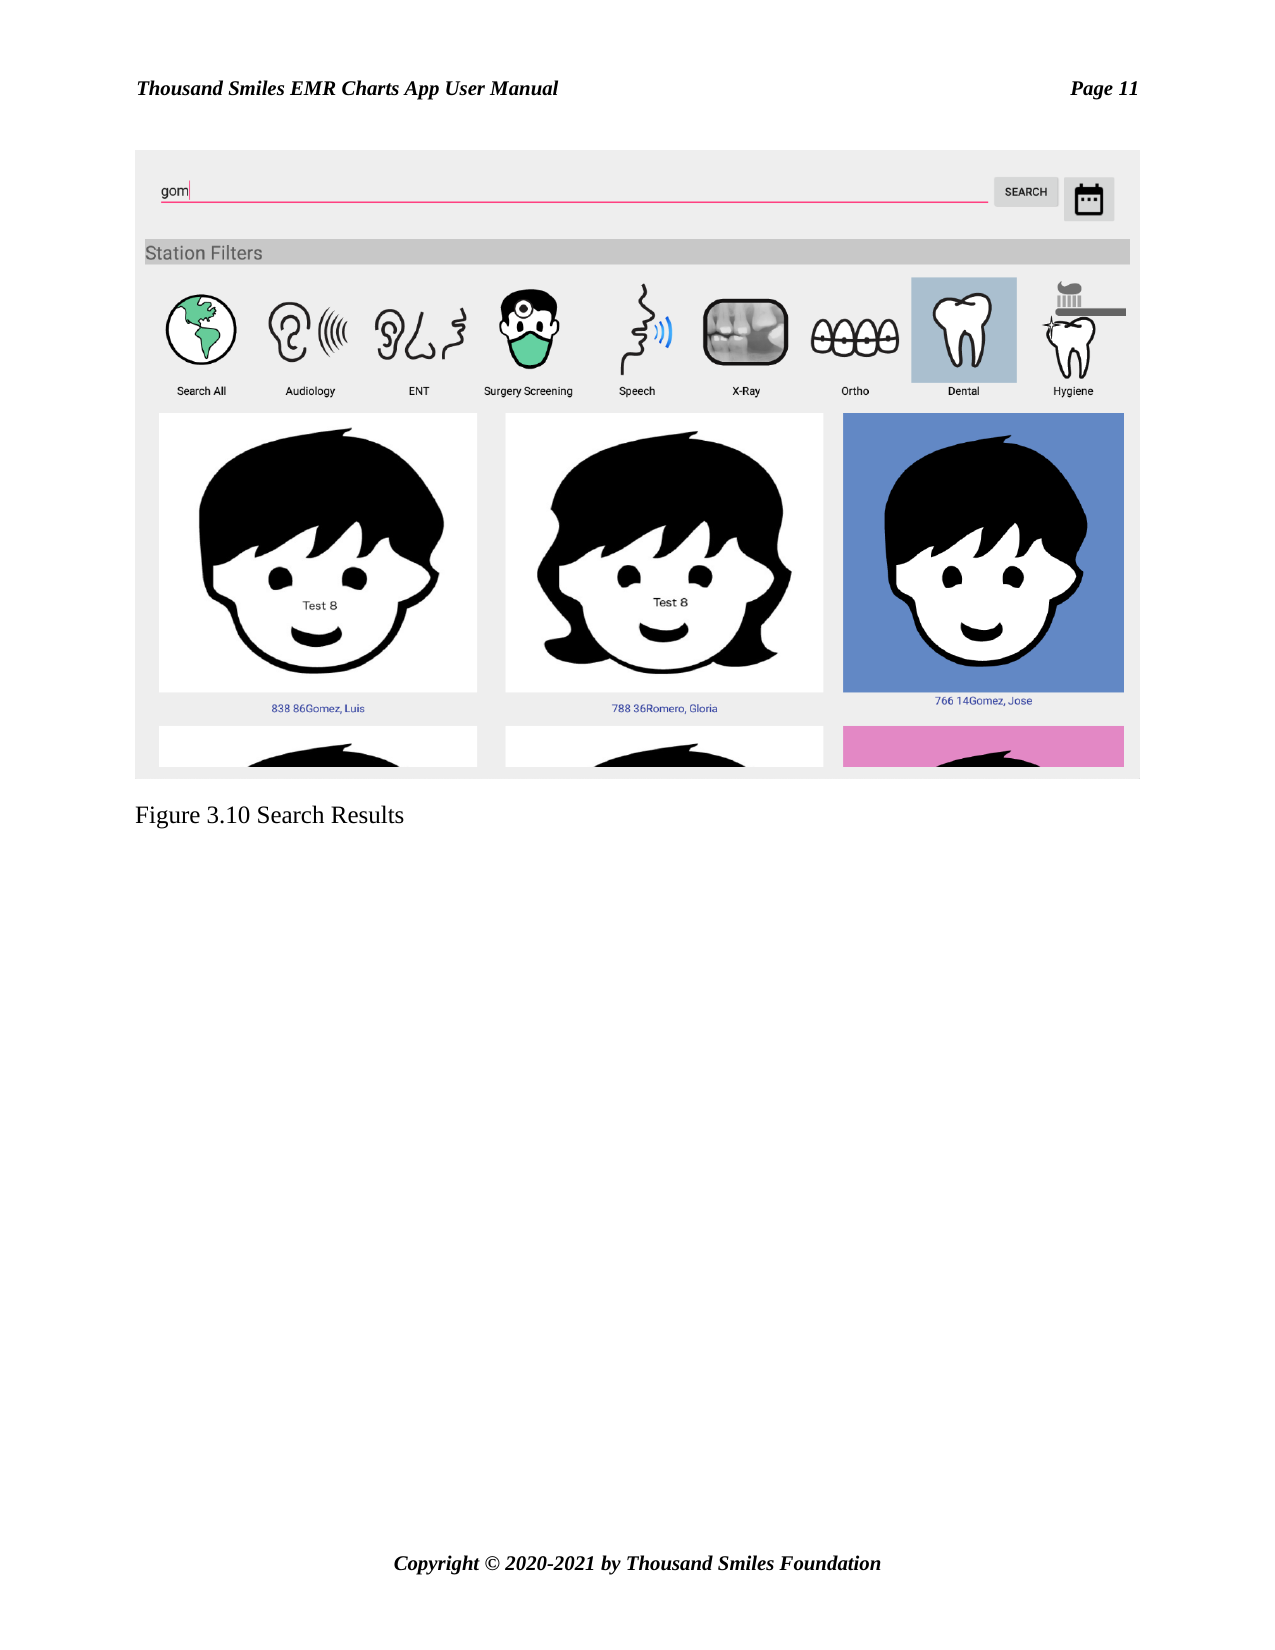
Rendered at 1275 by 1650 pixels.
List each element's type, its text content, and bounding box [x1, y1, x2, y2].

picture [135, 150, 1140, 779]
text Figure 3.10 Search Results [135, 803, 1140, 828]
